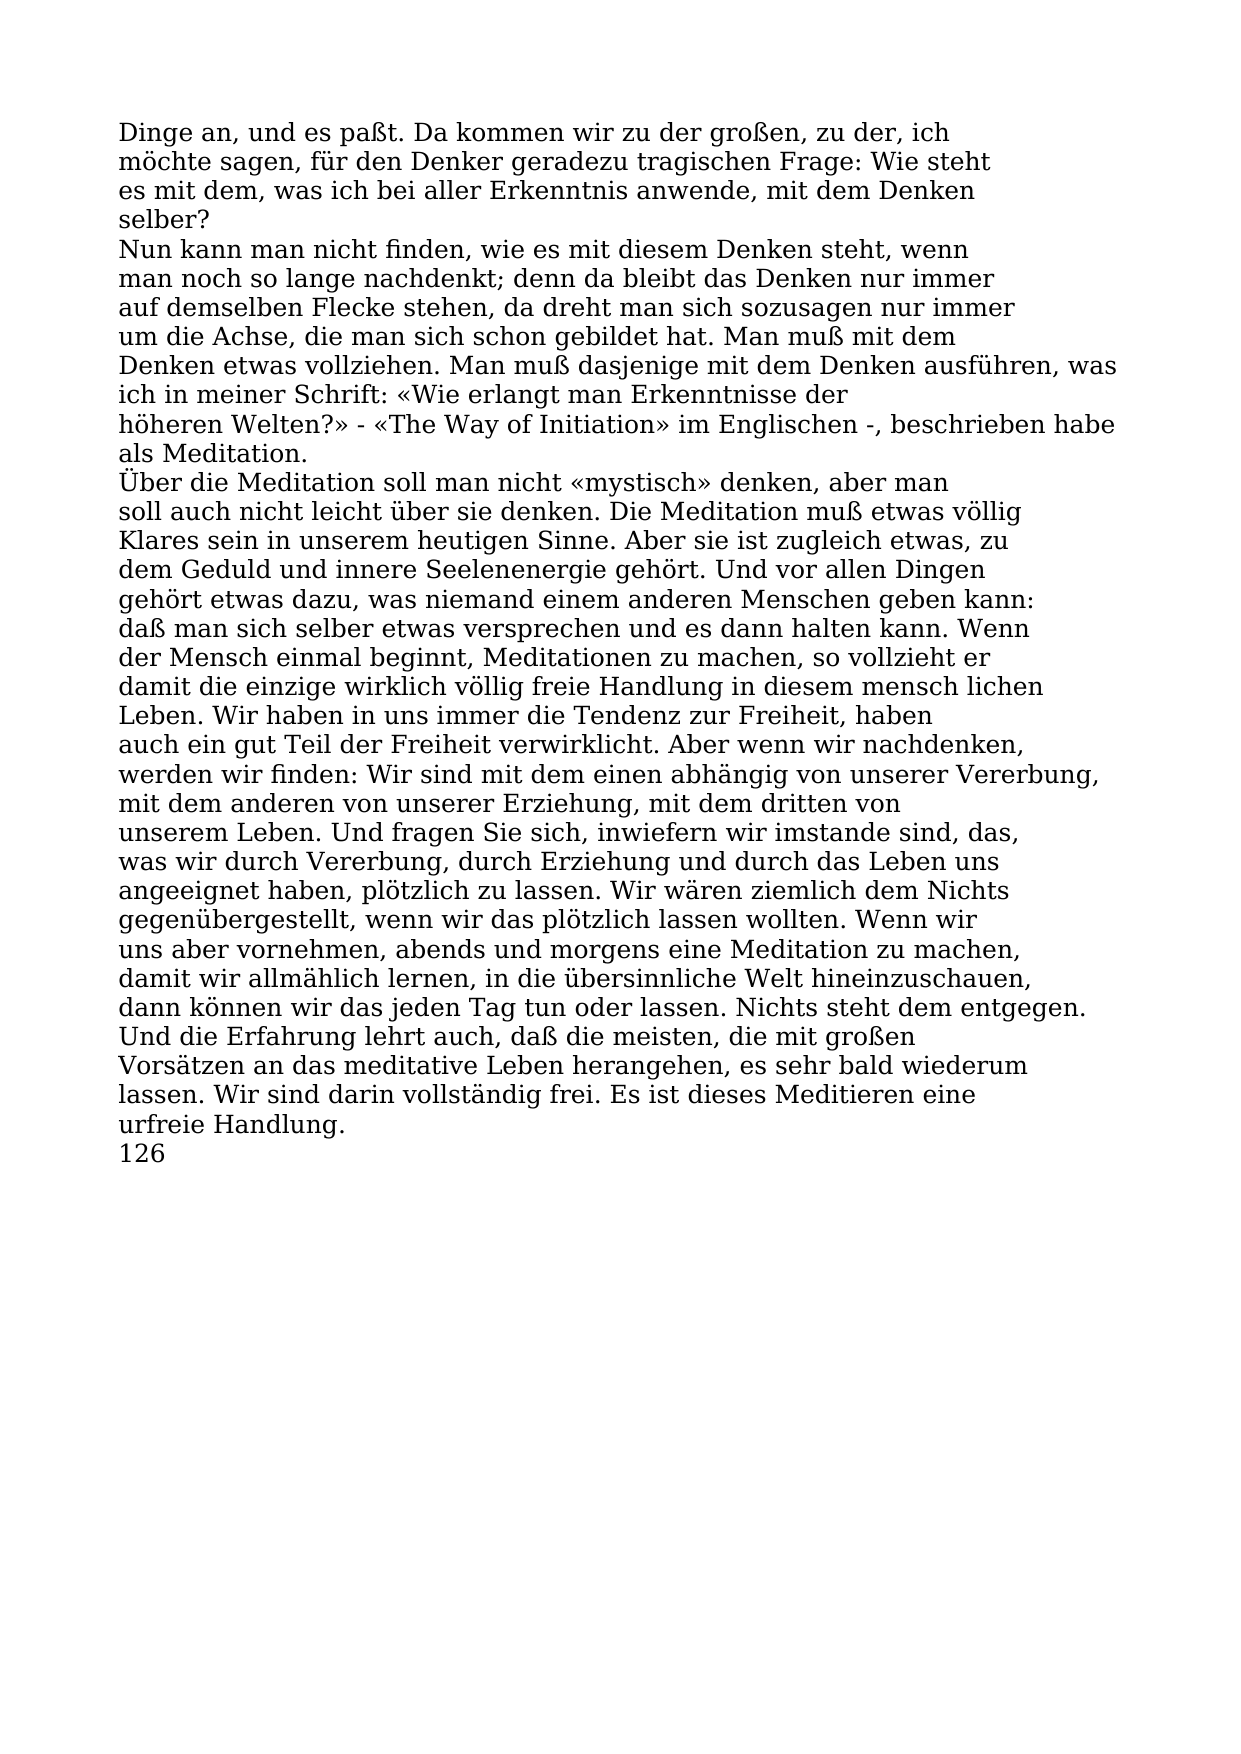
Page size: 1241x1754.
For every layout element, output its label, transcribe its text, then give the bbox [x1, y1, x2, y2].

text um die Achse, die man sich schon gebildet hat. Man muß mit dem [118, 322, 1122, 351]
text gehört etwas dazu, was niemand einem anderen Menschen geben kann: [118, 585, 1122, 614]
text unserem Leben. Und fragen Sie sich, inwiefern wir imstande sind, das, [118, 818, 1122, 847]
text was wir durch Vererbung, durch Erziehung und durch das Leben uns [118, 847, 1122, 876]
text Denken etwas vollziehen. Man muß dasjenige mit dem Denken ausführen, was ich in meiner Schrift: «Wie erlangt man Erkenntnisse der [118, 351, 1122, 410]
text es mit dem, was ich bei aller Erkenntnis anwende, mit dem Denken [118, 176, 1122, 206]
text urfreie Handlung. [118, 1110, 1122, 1139]
text höheren Welten?» - «The Way of Initiation» im Englischen -, beschrieben habe als Meditation. [118, 410, 1122, 468]
text man noch so lange nachdenkt; denn da bleibt das Denken nur immer [118, 264, 1122, 293]
text werden wir finden: Wir sind mit dem einen abhängig von unserer Vererbung, mit dem anderen von unserer Erziehung, mit dem dritten von [118, 760, 1122, 818]
text möchte sagen, für den Denker geradezu tragischen Frage: Wie steht [118, 147, 1122, 176]
text der Mensch einmal beginnt, Meditationen zu machen, so vollzieht er [118, 643, 1122, 672]
text gegenübergestellt, wenn wir das plötzlich lassen wollten. Wenn wir [118, 906, 1122, 935]
text Klares sein in unserem heutigen Sinne. Aber sie ist zugleich etwas, zu [118, 526, 1122, 556]
text angeeignet haben, plötzlich zu lassen. Wir wären ziemlich dem Nichts [118, 876, 1122, 906]
text Vorsätzen an das meditative Leben herangehen, es sehr bald wiederum [118, 1051, 1122, 1081]
text uns aber vornehmen, abends und morgens eine Meditation zu machen, [118, 935, 1122, 964]
text damit die einzige wirklich völlig freie Handlung in diesem mensch lichen Leben. Wir haben in uns immer die Tendenz zur Freiheit, haben [118, 672, 1122, 731]
text selber? [118, 206, 1122, 235]
text damit wir allmählich lernen, in die übersinnliche Welt hineinzuschauen, [118, 964, 1122, 993]
text dann können wir das jeden Tag tun oder lassen. Nichts steht dem entgegen. Und die Erfahrung lehrt auch, daß die meisten, die mit großen [118, 993, 1122, 1051]
text dem Geduld und innere Seelenenergie gehört. Und vor allen Dingen [118, 556, 1122, 585]
text lassen. Wir sind darin vollständig frei. Es ist dieses Meditieren eine [118, 1081, 1122, 1110]
text Über die Meditation soll man nicht «mystisch» denken, aber man [118, 468, 1122, 497]
text Nun kann man nicht finden, wie es mit diesem Denken steht, wenn [118, 235, 1122, 264]
text auch ein gut Teil der Freiheit verwirklicht. Aber wenn wir nachdenken, [118, 731, 1122, 760]
text 126 [118, 1139, 1122, 1168]
text auf demselben Flecke stehen, da dreht man sich sozusagen nur immer [118, 293, 1122, 322]
text Dinge an, und es paßt. Da kommen wir zu der großen, zu der, ich [118, 118, 1122, 147]
text daß man sich selber etwas versprechen und es dann halten kann. Wenn [118, 614, 1122, 643]
text soll auch nicht leicht über sie denken. Die Meditation muß etwas völlig [118, 497, 1122, 526]
